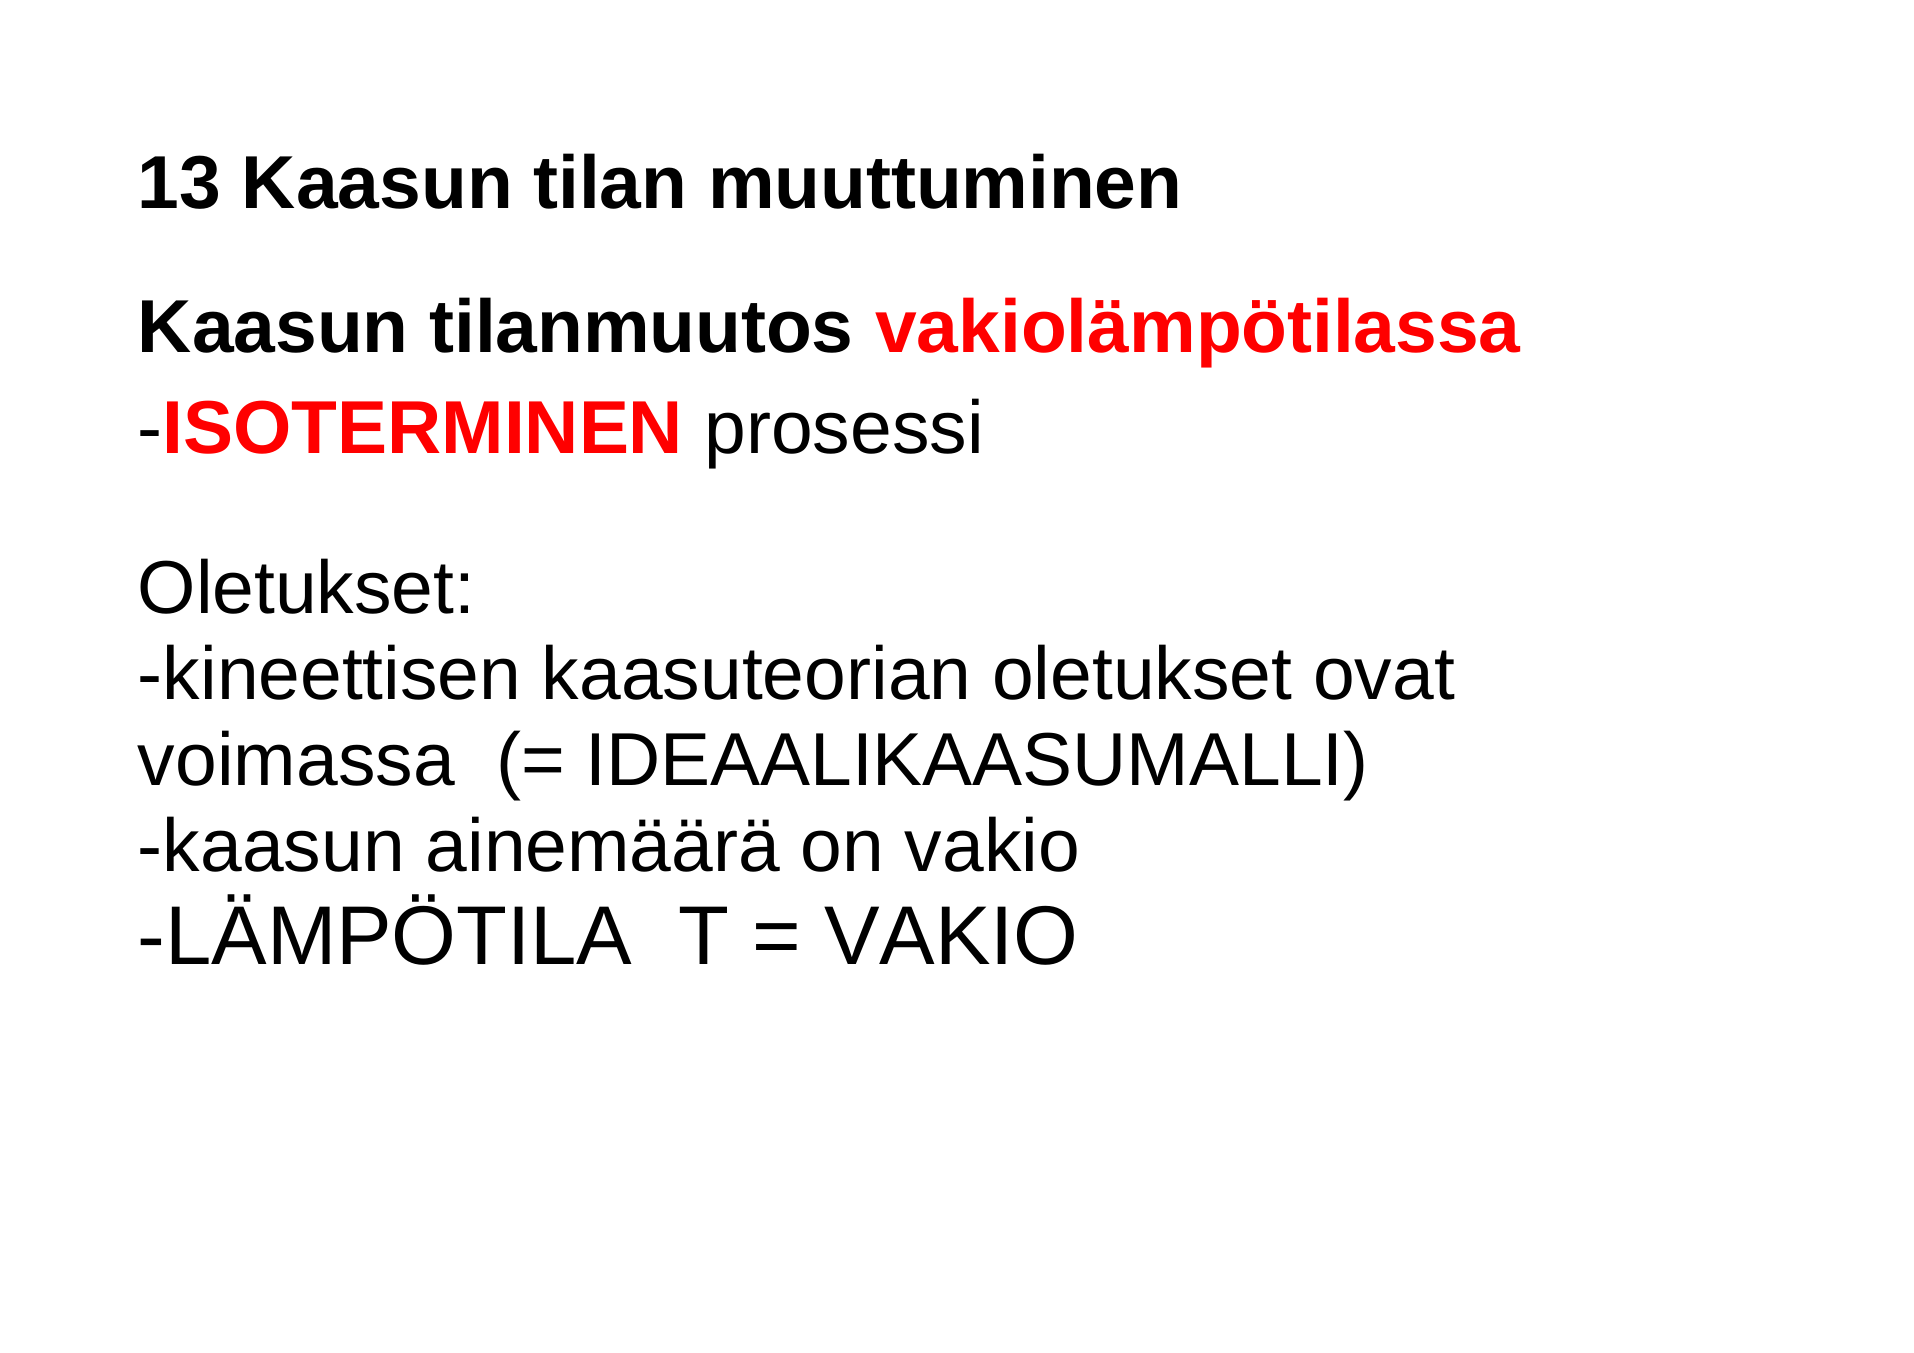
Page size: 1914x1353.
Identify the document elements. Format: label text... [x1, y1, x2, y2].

text_box 13 Kaasun tilan muuttuminen Kaasun tilanmuutos vakiolämpötilassa -ISOTERMINEN prosessi Oletukset: -kineettisen kaasuteorian oletukset ovat voimassa (= IDEAALIKAASUMALLI) -kaasun ainemäärä on vakio -LÄMPÖTILA T = VAKIO [123, 127, 1764, 1018]
